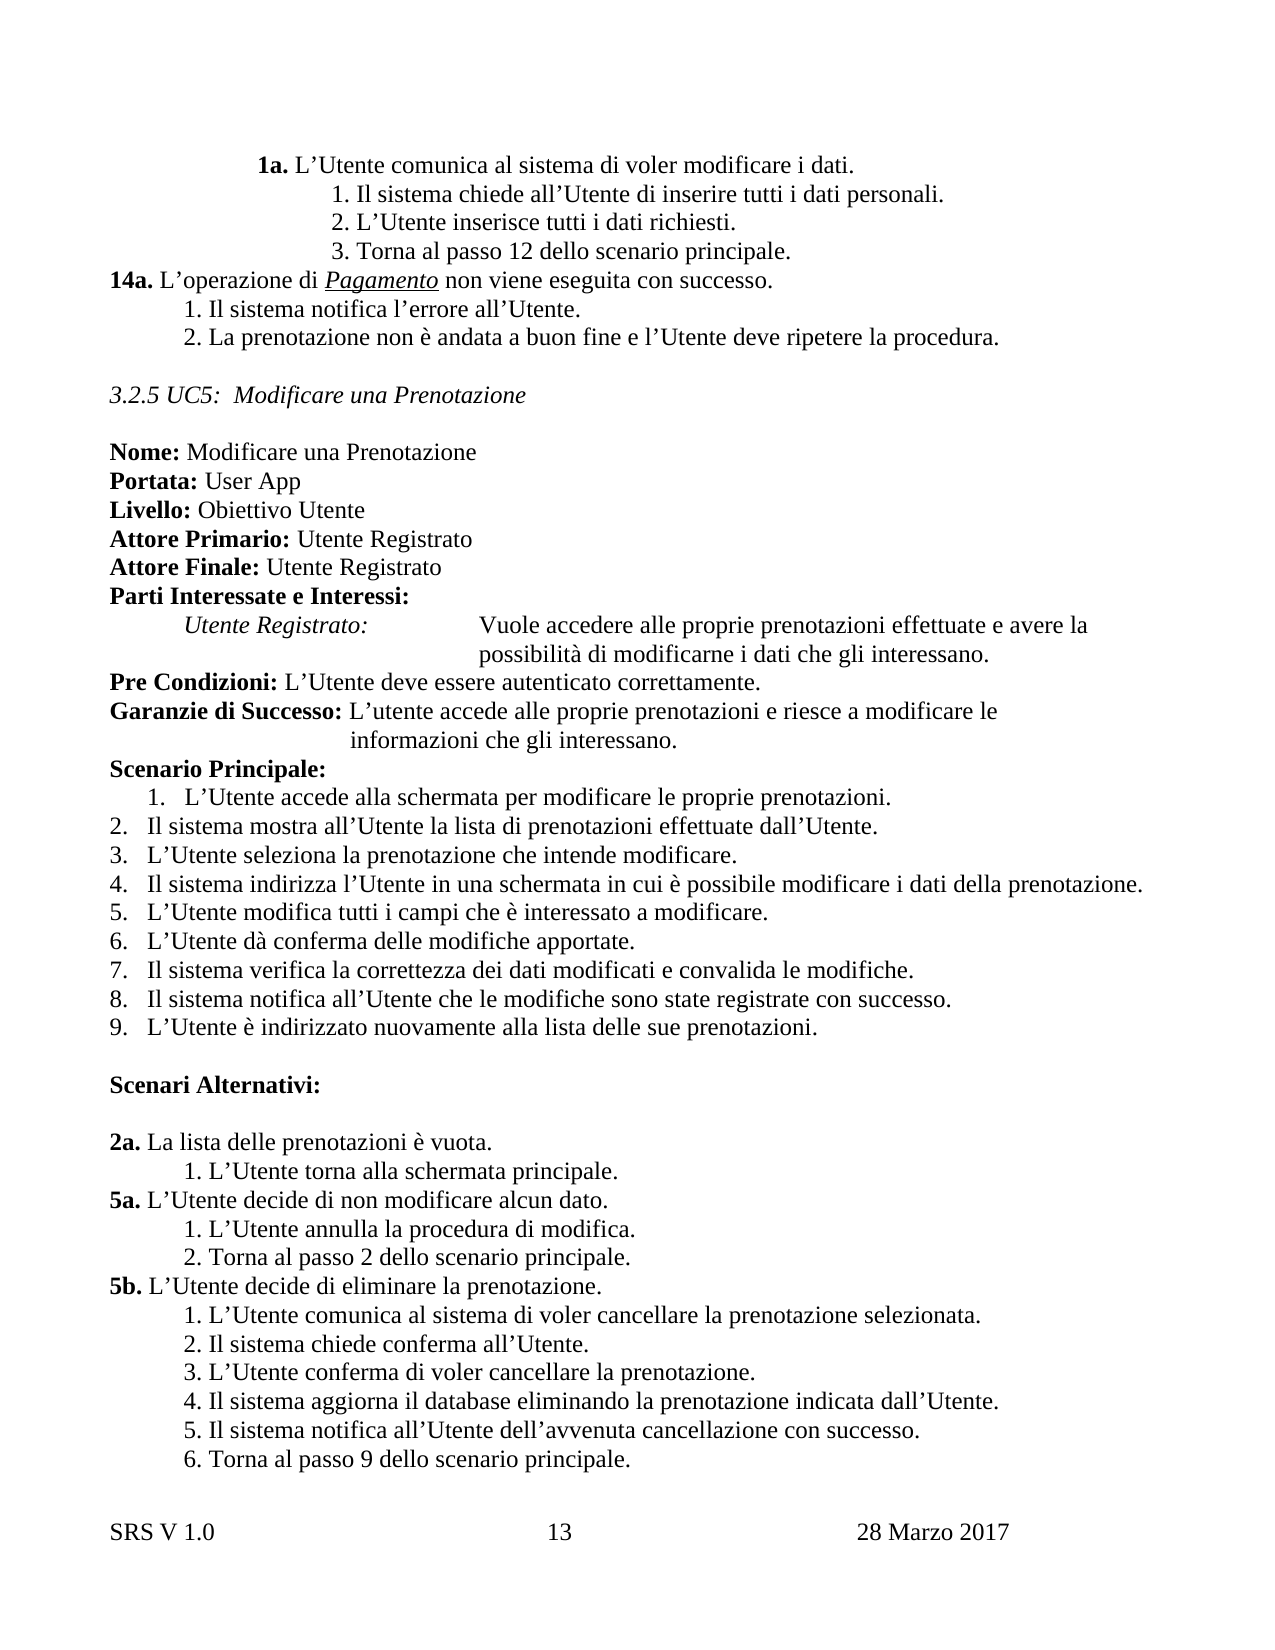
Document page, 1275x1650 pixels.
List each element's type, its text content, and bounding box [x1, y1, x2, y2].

text Scenario Principale: [109, 754, 1162, 782]
text 1. Il sistema chiede all’Utente di inserire tutti i dati personali. [109, 179, 1162, 207]
list L’Utente dà conferma delle modifiche apportate. [109, 926, 1162, 955]
list L’Utente accede alla schermata per modificare le proprie prenotazioni. [147, 782, 1162, 811]
text 1. L’Utente annulla la procedura di modifica. [109, 1214, 1162, 1242]
text 2. Torna al passo 2 dello scenario principale. [109, 1242, 1162, 1271]
text Attore Finale: Utente Registrato [109, 552, 1162, 581]
text 3.2.5 UC5: Modificare una Prenotazione [109, 380, 1162, 409]
text 5b. L’Utente decide di eliminare la prenotazione. [109, 1271, 1162, 1300]
list Il sistema notifica all’Utente che le modifiche sono state registrate con successo. [109, 984, 1162, 1012]
text 1. Il sistema notifica l’errore all’Utente. [109, 294, 1162, 322]
text Nome: Modificare una Prenotazione [109, 437, 1162, 466]
text 2a. La lista delle prenotazioni è vuota. [109, 1127, 1162, 1156]
list L’Utente è indirizzato nuovamente alla lista delle sue prenotazioni. [109, 1012, 1162, 1041]
text 14a. L’operazione di Pagamento non viene eseguita con successo. [109, 265, 1162, 294]
text 1. L’Utente comunica al sistema di voler cancellare la prenotazione selezionata. [109, 1300, 1162, 1329]
list L’Utente seleziona la prenotazione che intende modificare. [109, 840, 1162, 869]
list Il sistema mostra all’Utente la lista di prenotazioni effettuate dall’Utente. [109, 811, 1162, 840]
text 4. Il sistema aggiorna il database eliminando la prenotazione indicata dall’Utente. [109, 1386, 1162, 1415]
text 5a. L’Utente decide di non modificare alcun dato. [109, 1185, 1162, 1214]
text Scenari Alternativi: [109, 1070, 1162, 1099]
text Attore Primario: Utente Registrato [109, 524, 1162, 552]
text Utente Registrato: Vuole accedere alle proprie prenotazioni effettuate e avere la possibilità di modificarne i dati che gli interessano. [109, 610, 1162, 667]
list Il sistema verifica la correttezza dei dati modificati e convalida le modifiche. [109, 955, 1162, 984]
list Il sistema indirizza l’Utente in una schermata in cui è possibile modificare i dati della prenotazione. [109, 869, 1162, 897]
text 5. Il sistema notifica all’Utente dell’avvenuta cancellazione con successo. [109, 1415, 1162, 1444]
text 3. Torna al passo 12 dello scenario principale. [109, 236, 1162, 265]
text Portata: User App [109, 466, 1162, 495]
list L’Utente modifica tutti i campi che è interessato a modificare. [109, 897, 1162, 926]
text 3. L’Utente conferma di voler cancellare la prenotazione. [109, 1357, 1162, 1386]
text Pre Condizioni: L’Utente deve essere autenticato correttamente. [109, 667, 1162, 696]
text 1a. L’Utente comunica al sistema di voler modificare i dati. [109, 150, 1162, 179]
text 2. La prenotazione non è andata a buon fine e l’Utente deve ripetere la procedura. [109, 322, 1162, 351]
text 2. Il sistema chiede conferma all’Utente. [109, 1329, 1162, 1357]
text Garanzie di Successo: L’utente accede alle proprie prenotazioni e riesce a modificare le informazioni che gli interessano. [109, 696, 1162, 754]
text 1. L’Utente torna alla schermata principale. [109, 1156, 1162, 1185]
text 6. Torna al passo 9 dello scenario principale. [109, 1444, 1162, 1472]
text Livello: Obiettivo Utente [109, 495, 1162, 524]
text 2. L’Utente inserisce tutti i dati richiesti. [109, 207, 1162, 236]
text Parti Interessate e Interessi: [109, 581, 1162, 610]
